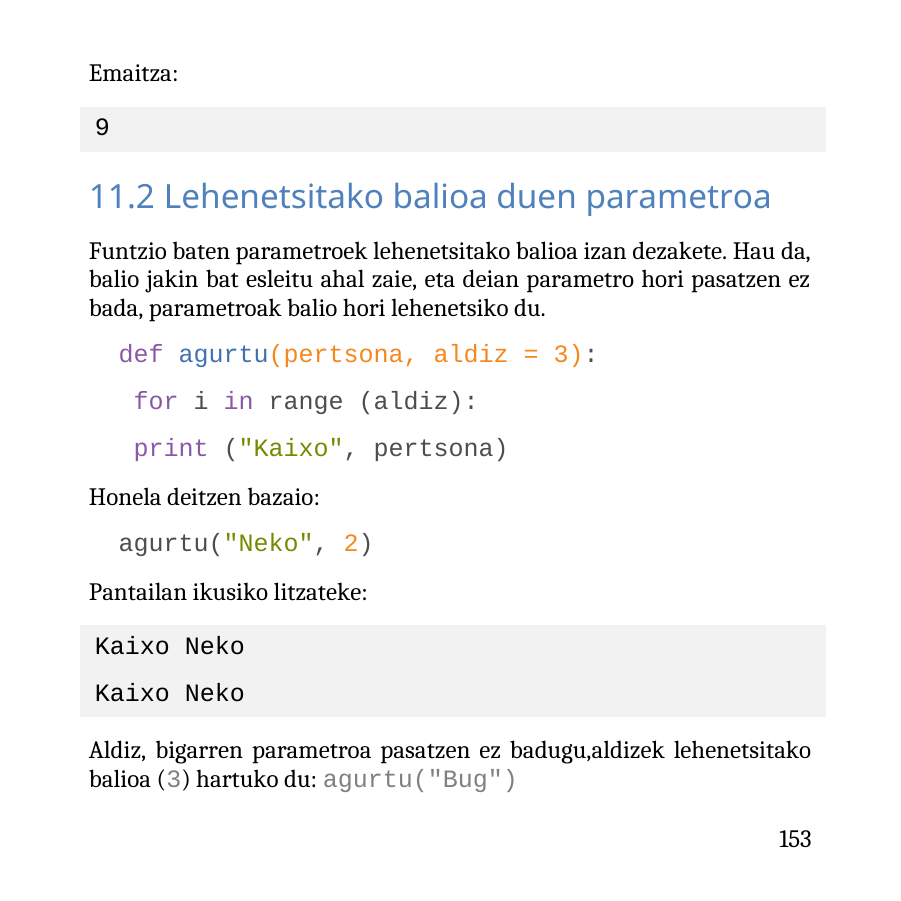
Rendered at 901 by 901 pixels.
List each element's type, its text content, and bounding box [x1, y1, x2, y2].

text Honela deitzen bazaio: [89, 483, 811, 512]
text def agurtu(pertsona, aldiz = 3): [118, 342, 811, 370]
text 9 [86, 113, 820, 145]
text Kaixo Neko [86, 631, 820, 662]
text Emaitza: [89, 59, 811, 88]
text Kaixo Neko [86, 672, 820, 711]
text Aldiz, bigarren parametroa pasatzen ez badugu,aldizek lehenetsitako balioa (3) hartuko du: agurtu("Bug") [89, 736, 811, 794]
text print ("Kaixo", pertsona) [118, 436, 811, 464]
text for i in range (aldiz): [118, 389, 811, 417]
text Funtzio baten parametroek lehenetsitako balioa izan dezakete. Hau da, balio jakin bat esleitu ahal zaie, eta deian parametro hori pasatzen ez bada, parametroak balio hori lehenetsiko du. [89, 237, 811, 323]
subtitle Lehenetsitako balioa duen parametroa [89, 172, 811, 218]
text Pantailan ikusiko litzateke: [89, 577, 811, 606]
text agurtu("Neko", 2) [118, 530, 811, 559]
